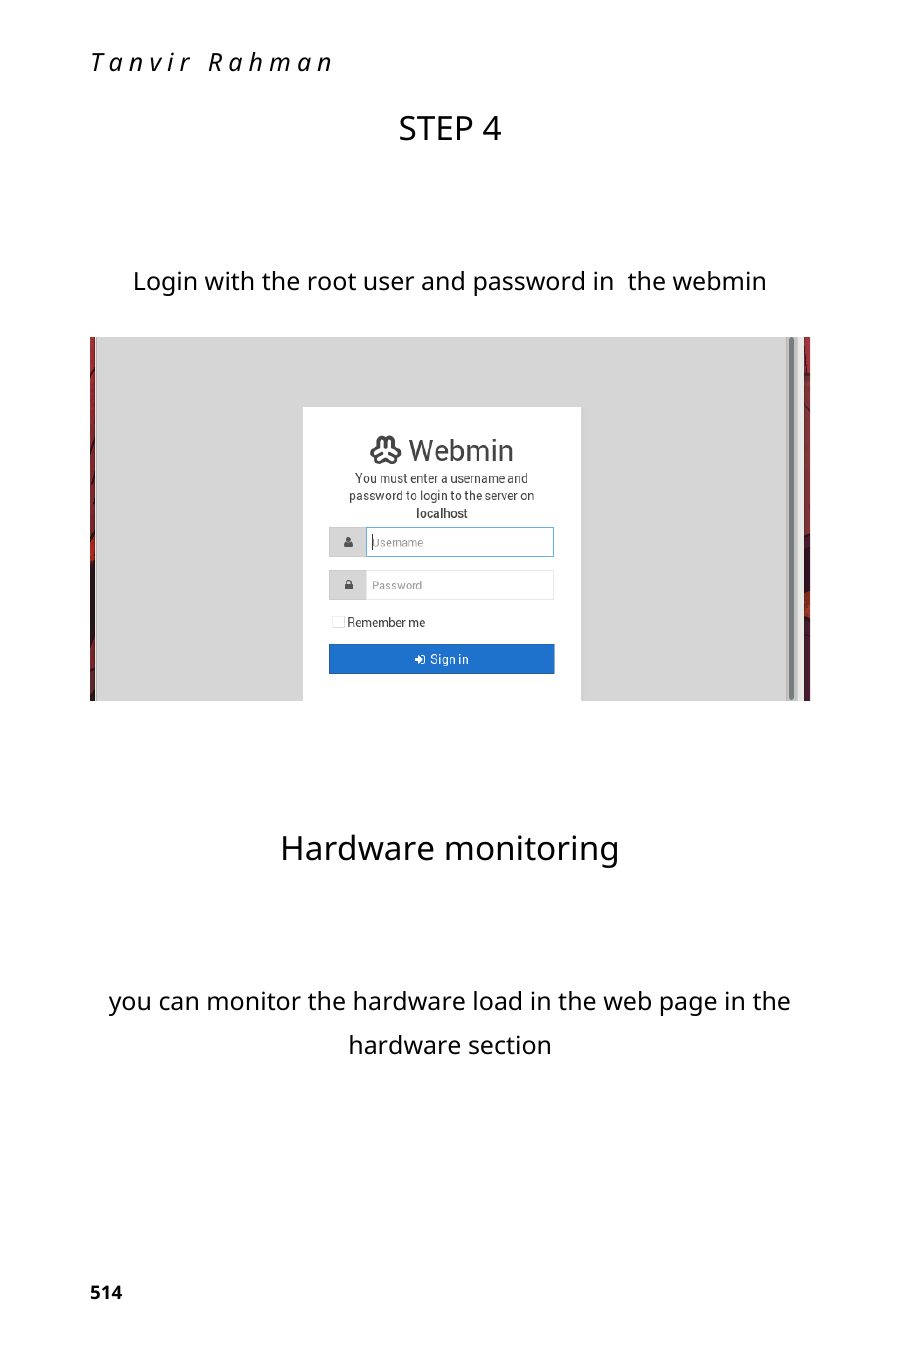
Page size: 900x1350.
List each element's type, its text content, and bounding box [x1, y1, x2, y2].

text Hardware monitoring [90, 701, 810, 870]
picture [90, 337, 811, 701]
text you can monitor the hardware load in the web page in the hardware section [90, 983, 810, 1062]
text Login with the root user and password in the webmin [90, 264, 810, 298]
text STEP 4 [90, 105, 810, 150]
